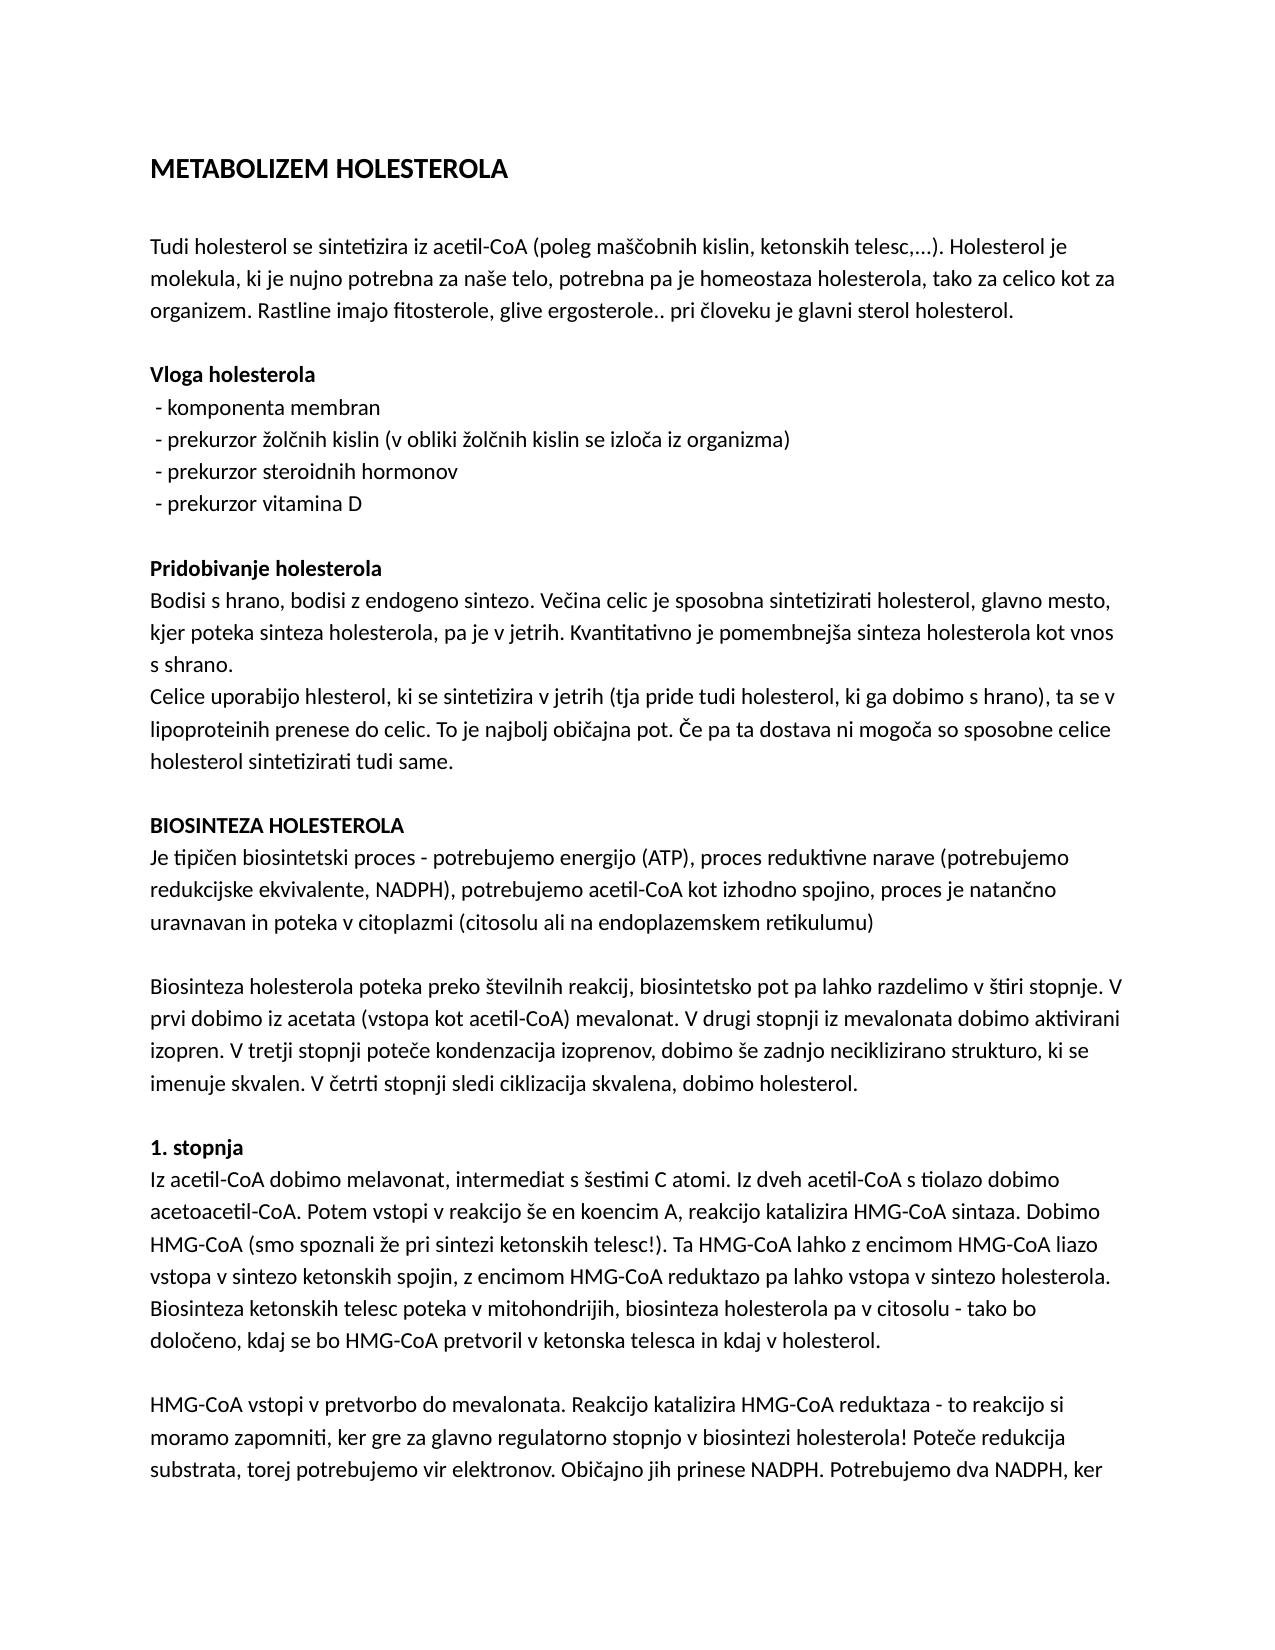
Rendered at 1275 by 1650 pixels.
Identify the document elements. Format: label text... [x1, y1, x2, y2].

text Iz acetil-CoA dobimo melavonat, intermediat s šestimi C atomi. Iz dveh acetil-CoA s tiolazo dobimo acetoacetil-CoA. Potem vstopi v reakcijo še en koencim A, reakcijo katalizira HMG-CoA sintaza. Dobimo HMG-CoA (smo spoznali že pri sintezi ketonskih telesc!). Ta HMG-CoA lahko z encimom HMG-CoA liazo vstopa v sintezo ketonskih spojin, z encimom HMG-CoA reduktazo pa lahko vstopa v sintezo holesterola. Biosinteza ketonskih telesc poteka v mitohondrijih, biosinteza holesterola pa v citosolu - tako bo določeno, kdaj se bo HMG-CoA pretvoril v ketonska telesca in kdaj v holesterol. [150, 1165, 1125, 1354]
text Tudi holesterol se sintetizira iz acetil-CoA (poleg maščobnih kislin, ketonskih telesc,...). Holesterol je molekula, ki je nujno potrebna za naše telo, potrebna pa je homeostaza holesterola, tako za celico kot za organizem. Rastline imajo fitosterole, glive ergosterole.. pri človeku je glavni sterol holesterol. [150, 232, 1125, 324]
text Vloga holesterola [150, 361, 1125, 389]
text - prekurzor steroidnih hormonov [150, 457, 1125, 485]
text Bodisi s hrano, bodisi z endogeno sintezo. Večina celic je sposobna sintetizirati holesterol, glavno mesto, kjer poteka sinteza holesterola, pa je v jetrih. Kvantitativno je pomembnejša sinteza holesterola kot vnos s shrano. [150, 586, 1125, 678]
text Biosinteza holesterola poteka preko številnih reakcij, biosintetsko pot pa lahko razdelimo v štiri stopnje. V prvi dobimo iz acetata (vstopa kot acetil-CoA) mevalonat. V drugi stopnji iz mevalonata dobimo aktivirani izopren. V tretji stopnji poteče kondenzacija izoprenov, dobimo še zadnjo neciklizirano strukturo, ki se imenuje skvalen. V četrti stopnji sledi ciklizacija skvalena, dobimo holesterol. [150, 972, 1125, 1097]
text - komponenta membran [150, 393, 1125, 421]
text METABOLIZEM HOLESTEROLA [150, 150, 1125, 186]
text Pridobivanje holesterola [150, 554, 1125, 582]
text - prekurzor vitamina D [150, 489, 1125, 517]
text 1. stopnja [150, 1133, 1125, 1161]
text BIOSINTEZA HOLESTEROLA [150, 811, 1125, 839]
text HMG-CoA vstopi v pretvorbo do mevalonata. Reakcijo katalizira HMG-CoA reduktaza - to reakcijo si moramo zapomniti, ker gre za glavno regulatorno stopnjo v biosintezi holesterola! Poteče redukcija substrata, torej potrebujemo vir elektronov. Običajno jih prinese NADPH. Potrebujemo dva NADPH, ker [150, 1391, 1125, 1483]
text - prekurzor žolčnih kislin (v obliki žolčnih kislin se izloča iz organizma) [150, 425, 1125, 453]
text Celice uporabijo hlesterol, ki se sintetizira v jetrih (tja pride tudi holesterol, ki ga dobimo s hrano), ta se v lipoproteinih prenese do celic. To je najbolj običajna pot. Če pa ta dostava ni mogoča so sposobne celice holesterol sintetizirati tudi same. [150, 682, 1125, 775]
text Je tipičen biosintetski proces - potrebujemo energijo (ATP), proces reduktivne narave (potrebujemo redukcijske ekvivalente, NADPH), potrebujemo acetil-CoA kot izhodno spojino, proces je natančno uravnavan in poteka v citoplazmi (citosolu ali na endoplazemskem retikulumu) [150, 843, 1125, 936]
